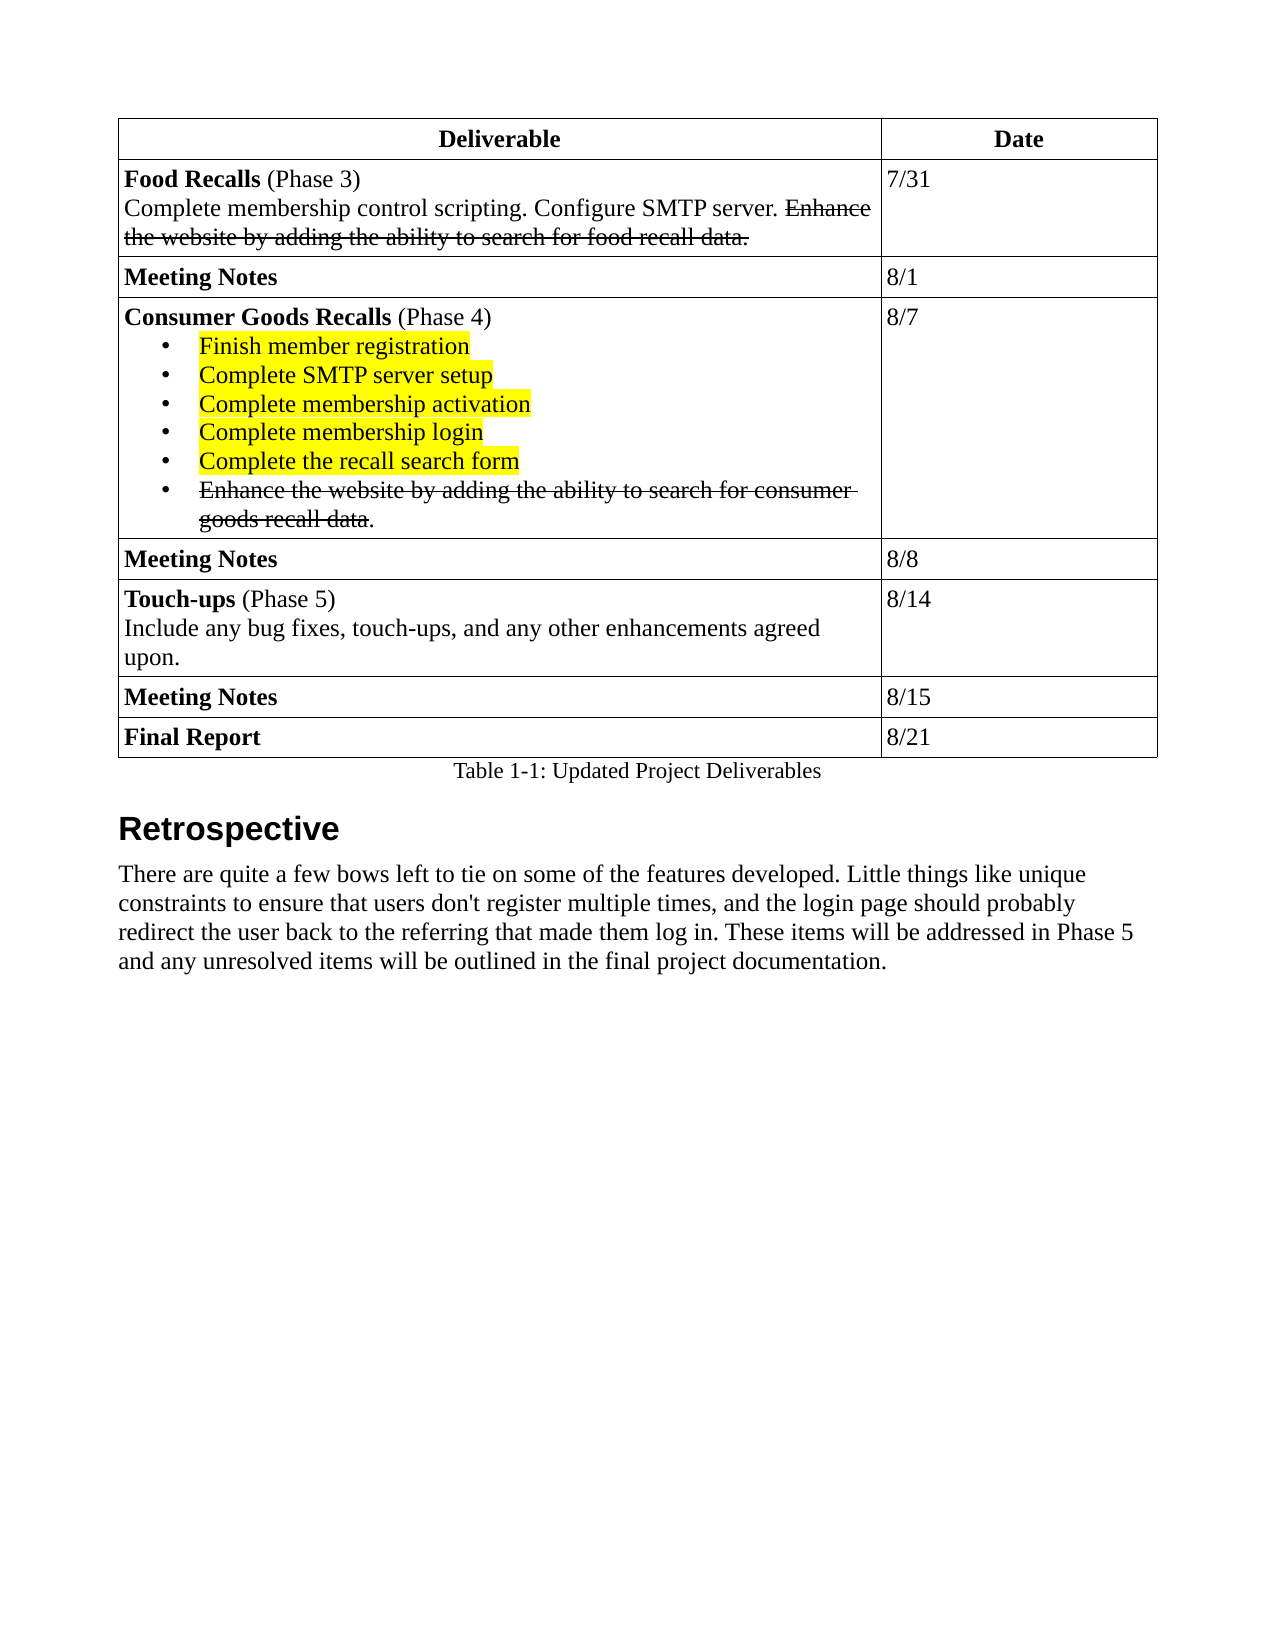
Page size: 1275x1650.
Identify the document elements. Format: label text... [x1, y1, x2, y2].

table_header Deliverable [119, 119, 881, 158]
table_header Date [882, 119, 1157, 158]
table_cell 8/15 [882, 677, 1157, 717]
table_cell Meeting Notes [119, 677, 881, 717]
table_cell Meeting Notes [119, 257, 881, 297]
table_cell Final Report [119, 718, 881, 757]
table_cell 8/1 [882, 257, 1157, 297]
table_cell Food Recalls (Phase 3) Complete membership control scripting. Configure SMTP server. Enhance the website by adding the ability to search for food recall data. [119, 160, 881, 256]
table_cell Touch-ups (Phase 5) Include any bug fixes, touch-ups, and any other enhancements agreed upon. [119, 580, 881, 676]
subtitle Retrospective [118, 808, 1157, 847]
table_cell 8/14 [882, 580, 1157, 676]
table_cell Meeting Notes [119, 539, 881, 578]
text Table 1-1: Updated Project Deliverables [118, 758, 1157, 783]
table_cell 8/8 [882, 539, 1157, 578]
table_cell 7/31 [882, 160, 1157, 256]
table_cell 8/21 [882, 718, 1157, 757]
table_cell Consumer Goods Recalls (Phase 4) Finish member registration Complete SMTP server setup Complete membership activation Complete membership login Complete the recall search form Enhance the website by adding the ability to search for consumer goods recall data. [119, 298, 881, 538]
text There are quite a few bows left to tie on some of the features developed. Little things like unique constraints to ensure that users don't register multiple times, and the login page should probably redirect the user back to the referring that made them log in. These items will be addressed in Phase 5 and any unresolved items will be outlined in the final project documentation. [118, 859, 1157, 974]
table_cell 8/7 [882, 298, 1157, 538]
